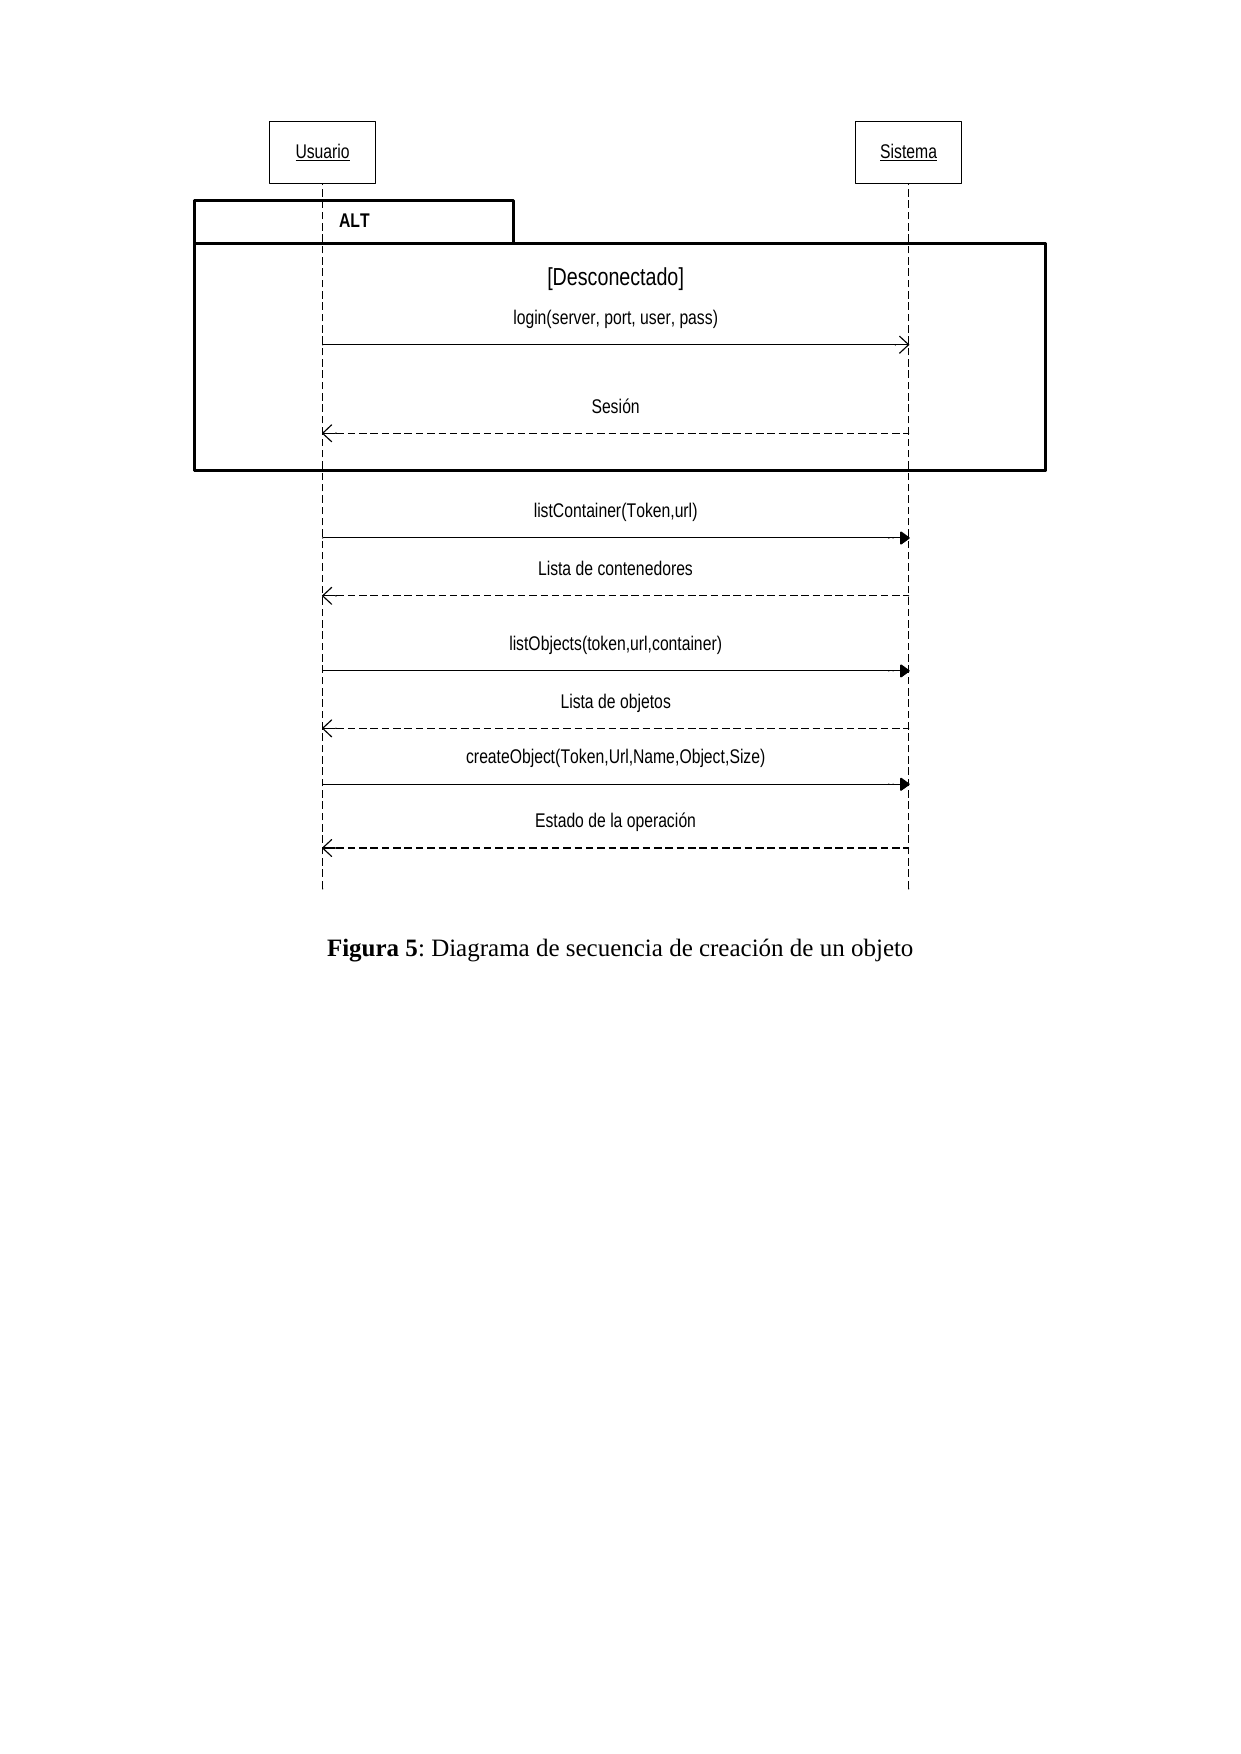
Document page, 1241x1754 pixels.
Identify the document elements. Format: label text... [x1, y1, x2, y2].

text Figura 5: Diagrama de secuencia de creación de un objeto [118, 933, 1122, 962]
